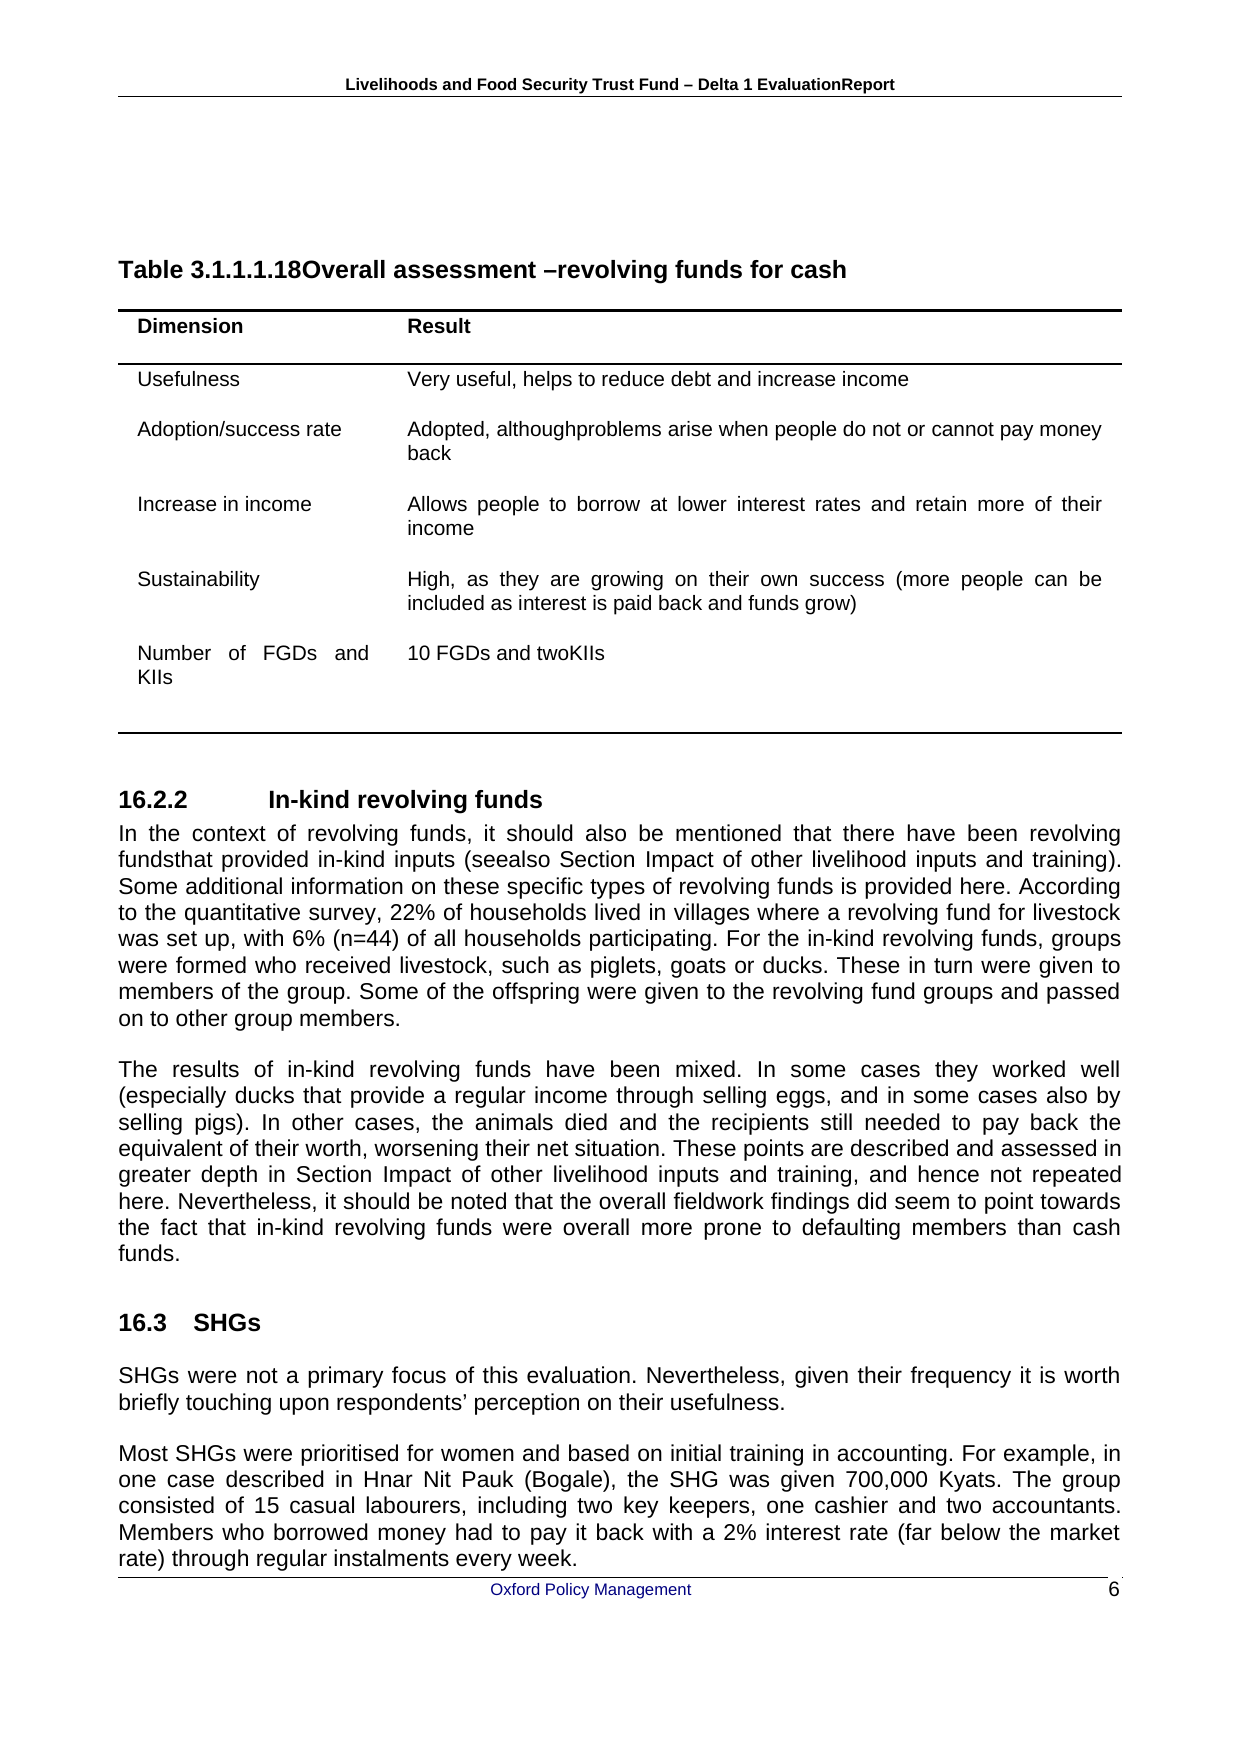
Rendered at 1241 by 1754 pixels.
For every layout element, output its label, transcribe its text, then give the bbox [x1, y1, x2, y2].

table_header Dimension [118, 312, 388, 362]
text SHGs were not a primary focus of this evaluation. Nevertheless, given their frequency it is worth briefly touching upon respondents’ perception on their usefulness. [118, 1362, 1122, 1415]
text Most SHGs were prioritised for women and based on initial training in accounting. For example, in one case described in Hnar Nit Pauk (Bogale), the SHG was given 700,000 Kyats. The group consisted of 15 casual labourers, including two key keepers, one cashier and two accountants. Members who borrowed money had to pay it back with a 2% interest rate (far below the market rate) through regular instalments every week. [118, 1440, 1122, 1572]
table_header Result [388, 312, 1122, 362]
table_cell Allows people to borrow at lower interest rates and retain more of their income [388, 490, 1122, 565]
subtitle In-kind revolving funds [118, 785, 1122, 814]
table_cell Very useful, helps to reduce debt and increase income [388, 365, 1122, 415]
table_cell Sustainability [118, 565, 388, 639]
subtitle SHGs [118, 1308, 1122, 1337]
table_cell Increase in income [118, 490, 388, 565]
table_cell Adopted, althoughproblems arise when people do not or cannot pay money back [388, 415, 1122, 490]
text The results of in-kind revolving funds have been mixed. In some cases they worked well (especially ducks that provide a regular income through selling eggs, and in some cases also by selling pigs). In other cases, the animals died and the recipients still needed to pay back the equivalent of their worth, worsening their net situation. These points are described and assessed in greater depth in Section 3.5, and hence not repeated here. Nevertheless, it should be noted that the overall fieldwork findings did seem to point towards the fact that in-kind revolving funds were overall more prone to defaulting members than cash funds. [118, 1056, 1122, 1267]
table_cell Adoption/success rate [118, 415, 388, 490]
table_cell Usefulness [118, 365, 388, 415]
table_cell High, as they are growing on their own success (more people can be included as interest is paid back and funds grow) [388, 565, 1122, 639]
text In the context of revolving funds, it should also be mentioned that there have been revolving fundsthat provided in-kind inputs (seealso Section 3.5). Some additional information on these specific types of revolving funds is provided here. According to the quantitative survey, 22% of households lived in villages where a revolving fund for livestock was set up, with 6% (n=44) of all households participating. For the in-kind revolving funds, groups were formed who received livestock, such as piglets, goats or ducks. These in turn were given to members of the group. Some of the offspring were given to the revolving fund groups and passed on to other group members. [118, 820, 1122, 1031]
table_cell Number of FGDs and KIIs [118, 639, 388, 732]
list Overall assessment –revolving funds for cash [118, 255, 1122, 284]
table_cell 10 FGDs and twoKIIs [388, 639, 1122, 732]
